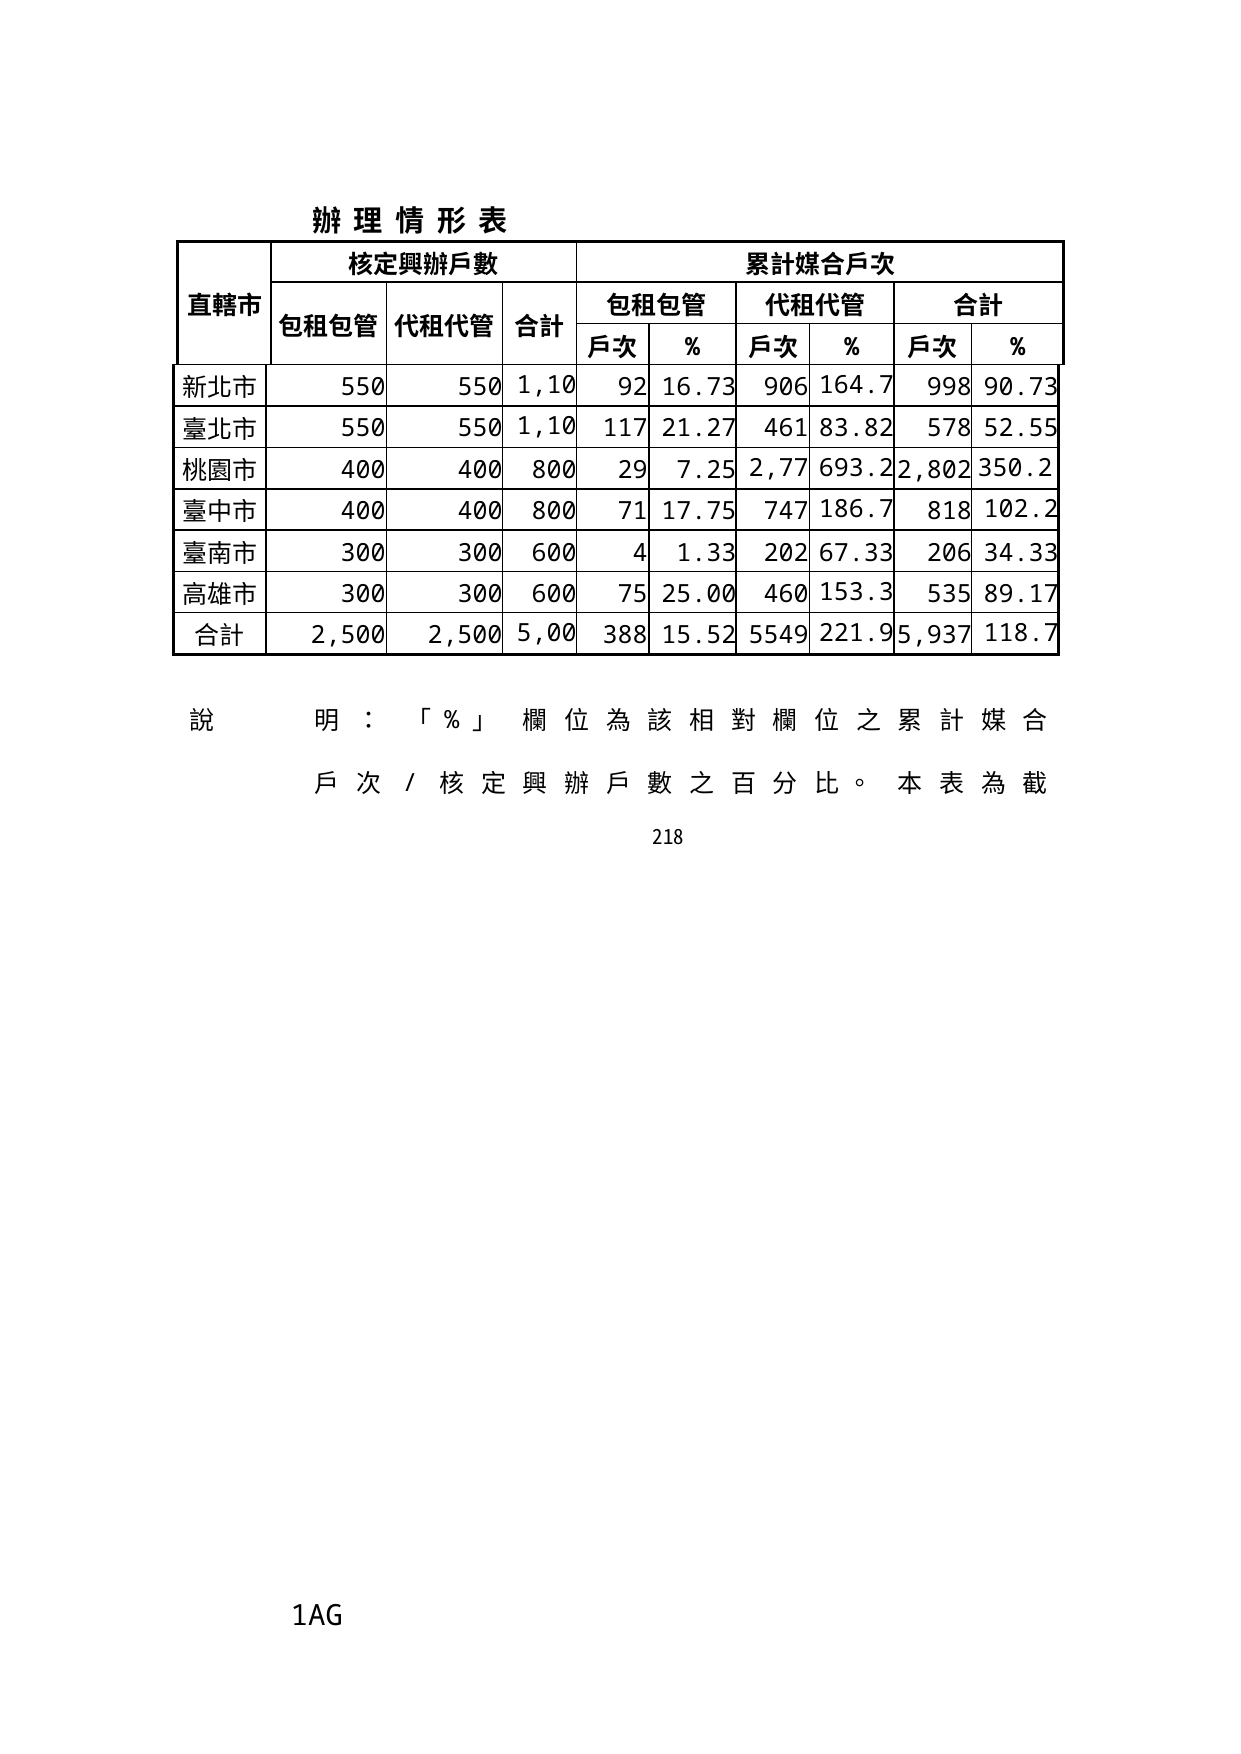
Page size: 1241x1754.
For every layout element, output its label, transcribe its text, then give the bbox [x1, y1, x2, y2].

table_cell 600 [503, 572, 576, 612]
table_cell 300 [267, 572, 386, 612]
table_cell 臺南市 [175, 531, 265, 571]
table_cell 臺中市 [175, 490, 265, 529]
table_cell 300 [387, 531, 502, 571]
table_cell 29 [577, 448, 648, 488]
table_cell 75 [577, 572, 648, 612]
table_cell 高雄市 [175, 572, 265, 612]
table_cell 67.33 [810, 531, 893, 571]
table_cell 550 [387, 365, 502, 405]
table_cell 新北市 [175, 365, 265, 405]
table_cell 52.55 [972, 407, 1057, 446]
text 說 明：「%」欄位為該相對欄位之累計媒合戶次/核定興辦戶數之百分比。本表為截 [181, 677, 1056, 802]
table_cell 535 [895, 572, 971, 612]
table_cell 16.73 [650, 365, 735, 405]
table_cell 117 [577, 407, 648, 446]
table_cell 400 [267, 448, 386, 488]
table_cell 17.75 [650, 490, 735, 529]
table_cell 818 [895, 490, 971, 529]
table_cell 186.75 [810, 490, 893, 529]
table_cell 350.25 [972, 448, 1057, 488]
table_cell 461 [737, 407, 809, 446]
table_cell 代租代管 [737, 283, 893, 322]
table_cell 550 [267, 407, 386, 446]
table_cell 合計 [175, 613, 265, 653]
table_header 核定興辦戶數 [272, 243, 576, 281]
table_cell 34.33 [972, 531, 1057, 571]
table_cell 臺北市 [175, 407, 265, 446]
table_cell 550 [387, 407, 502, 446]
table_cell 包租包管 [272, 283, 386, 364]
table_cell 153.33 [810, 572, 893, 612]
table_cell 550 [267, 365, 386, 405]
table_cell 118.74 [972, 613, 1057, 653]
table_cell 戶次 [737, 324, 809, 364]
table_cell 桃園市 [175, 448, 265, 488]
table_cell 693.25 [810, 448, 893, 488]
table_cell 400 [387, 448, 502, 488]
table_cell 7.25 [650, 448, 735, 488]
table_cell 5,937 [895, 613, 971, 653]
table_cell 5549 [737, 613, 809, 653]
table_cell 800 [503, 448, 576, 488]
table_cell 合計 [503, 283, 576, 364]
table_cell 388 [577, 613, 648, 653]
table_cell 83.82 [810, 407, 893, 446]
table_cell 21.27 [650, 407, 735, 446]
table_cell 2,802 [895, 448, 971, 488]
table_cell 90.73 [972, 365, 1057, 405]
table_cell 578 [895, 407, 971, 446]
table_cell 包租包管 [577, 283, 735, 322]
table_header 累計媒合戶次 [577, 243, 1062, 281]
table_cell 戶次 [577, 324, 648, 364]
table_cell 400 [267, 490, 386, 529]
table_cell 300 [387, 572, 502, 612]
table_cell 1.33 [650, 531, 735, 571]
table_cell 747 [737, 490, 809, 529]
table_cell % [810, 324, 893, 364]
table_cell 5,000 [503, 613, 576, 653]
table_cell 1,100 [503, 407, 576, 446]
table_cell 2,500 [267, 613, 386, 653]
table_cell 102.25 [972, 490, 1057, 529]
table_cell 戶次 [895, 324, 971, 364]
table_cell 164.73 [810, 365, 893, 405]
table_cell 15.52 [650, 613, 735, 653]
text 辦理情形表 [181, 177, 1056, 240]
table_cell 代租代管 [387, 283, 502, 364]
table_cell 300 [267, 531, 386, 571]
table_header 直轄市 [179, 243, 270, 364]
table_cell 71 [577, 490, 648, 529]
table_cell 2,773 [737, 448, 809, 488]
table_cell 202 [737, 531, 809, 571]
table_cell 221.96 [810, 613, 893, 653]
table_cell 906 [737, 365, 809, 405]
table_cell 460 [737, 572, 809, 612]
table_cell 998 [895, 365, 971, 405]
table_cell 206 [895, 531, 971, 571]
table_cell 89.17 [972, 572, 1057, 612]
table_cell % [972, 324, 1062, 364]
table_cell 400 [387, 490, 502, 529]
table_cell 2,500 [387, 613, 502, 653]
table_cell 25.00 [650, 572, 735, 612]
table_cell 合計 [895, 283, 1062, 322]
table_cell 1,100 [503, 365, 576, 405]
table_cell % [650, 324, 735, 364]
table_cell 92 [577, 365, 648, 405]
table_cell 4 [577, 531, 648, 571]
table_cell 800 [503, 490, 576, 529]
table_cell 600 [503, 531, 576, 571]
